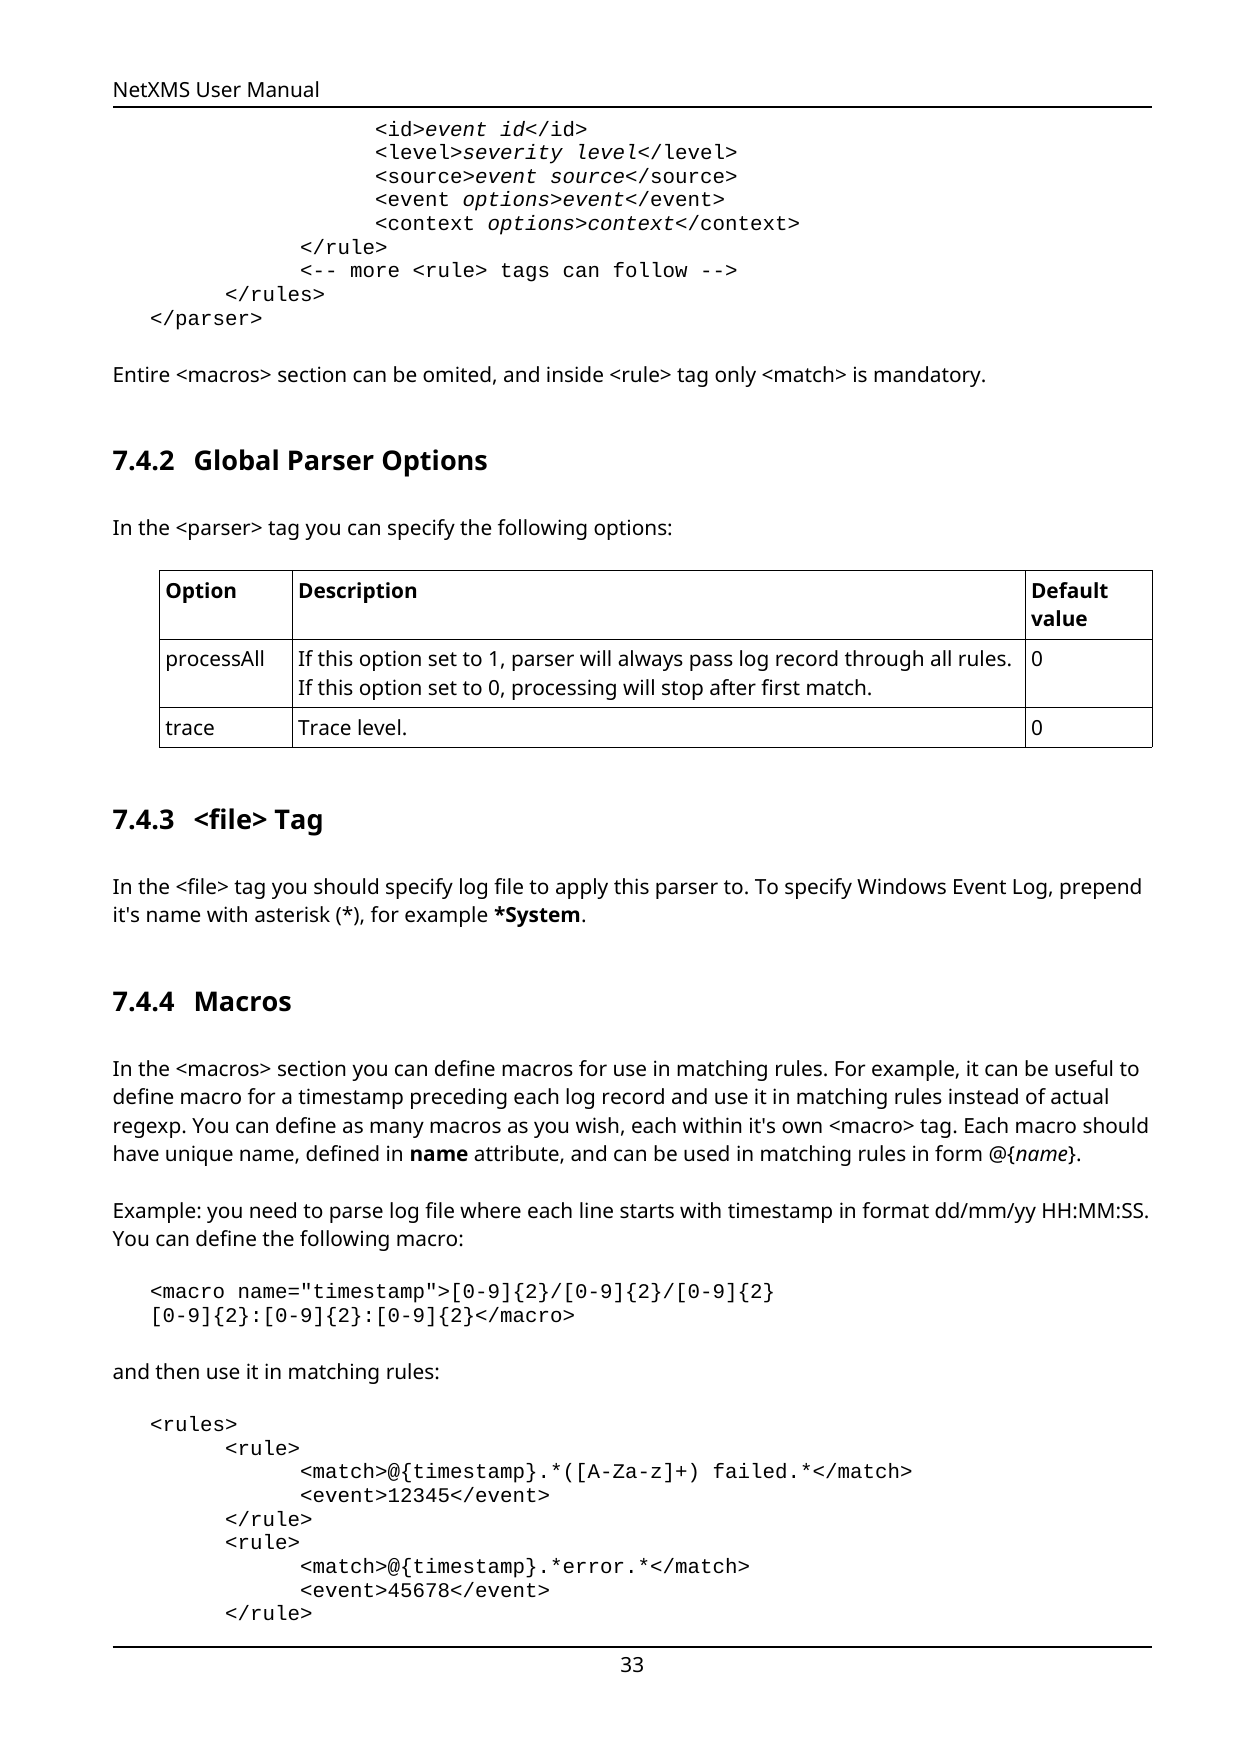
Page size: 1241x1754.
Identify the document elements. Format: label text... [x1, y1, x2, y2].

text <level>severity level</level> [150, 142, 1152, 166]
text <rule> [150, 1438, 1152, 1461]
text <-- more <rule> tags can follow --> [150, 260, 1152, 284]
text Example: you need to parse log file where each line starts with timestamp in format dd/mm/yy HH:MM:SS. You can define the following macro: [112, 1196, 1152, 1253]
subtitle <file> Tag [112, 801, 1152, 837]
table_header Default value [1026, 571, 1152, 638]
text </rule> [150, 237, 1152, 260]
text <match>@{timestamp}.*([A-Za-z]+) failed.*</match> [150, 1461, 1152, 1485]
table_header Option [160, 571, 292, 638]
text <event>12345</event> [150, 1485, 1152, 1509]
table_cell processAll [160, 640, 292, 707]
table_cell 0 [1026, 708, 1152, 747]
table_cell 0 [1026, 640, 1152, 707]
subtitle Global Parser Options [112, 442, 1152, 478]
table_cell Trace level. [293, 708, 1025, 747]
text <match>@{timestamp}.*error.*</match> [150, 1556, 1152, 1579]
table_header Description [293, 571, 1025, 638]
subtitle Macros [112, 982, 1152, 1019]
text and then use it in matching rules: [112, 1357, 1152, 1386]
text </rule> [150, 1603, 1152, 1627]
text <event options>event</event> [150, 189, 1152, 213]
text <rule> [150, 1532, 1152, 1556]
table_cell trace [160, 708, 292, 747]
text In the <macros> section you can define macros for use in matching rules. For example, it can be useful to define macro for a timestamp preceding each log record and use it in matching rules instead of actual regexp. You can define as many macros as you wish, each within it's own <macro> tag. Each macro should have unique name, defined in name attribute, and can be used in matching rules in form @{name}. [112, 1054, 1152, 1168]
text In the <file> tag you should specify log file to apply this parser to. To specify Windows Event Log, prepend it's name with asterisk (*), for example *System. [112, 872, 1152, 929]
text <context options>context</context> [150, 213, 1152, 237]
text <rules> [150, 1414, 1152, 1438]
text Entire <macros> section can be omited, and inside <rule> tag only <match> is mandatory. [112, 360, 1152, 388]
text <event>45678</event> [150, 1579, 1152, 1603]
text <id>event id</id> [150, 118, 1152, 142]
text <macro name="timestamp">[0-9]{2}/[0-9]{2}/[0-9]{2} [0-9]{2}:[0-9]{2}:[0-9]{2}</macro> [150, 1281, 1152, 1329]
text <source>event source</source> [150, 166, 1152, 189]
text </rule> [150, 1509, 1152, 1532]
text </rules> [150, 284, 1152, 308]
table_cell If this option set to 1, parser will always pass log record through all rules. If this option set to 0, processing will stop after first match. [293, 640, 1025, 707]
text In the <parser> tag you can specify the following options: [112, 513, 1152, 542]
text </parser> [150, 308, 1152, 331]
